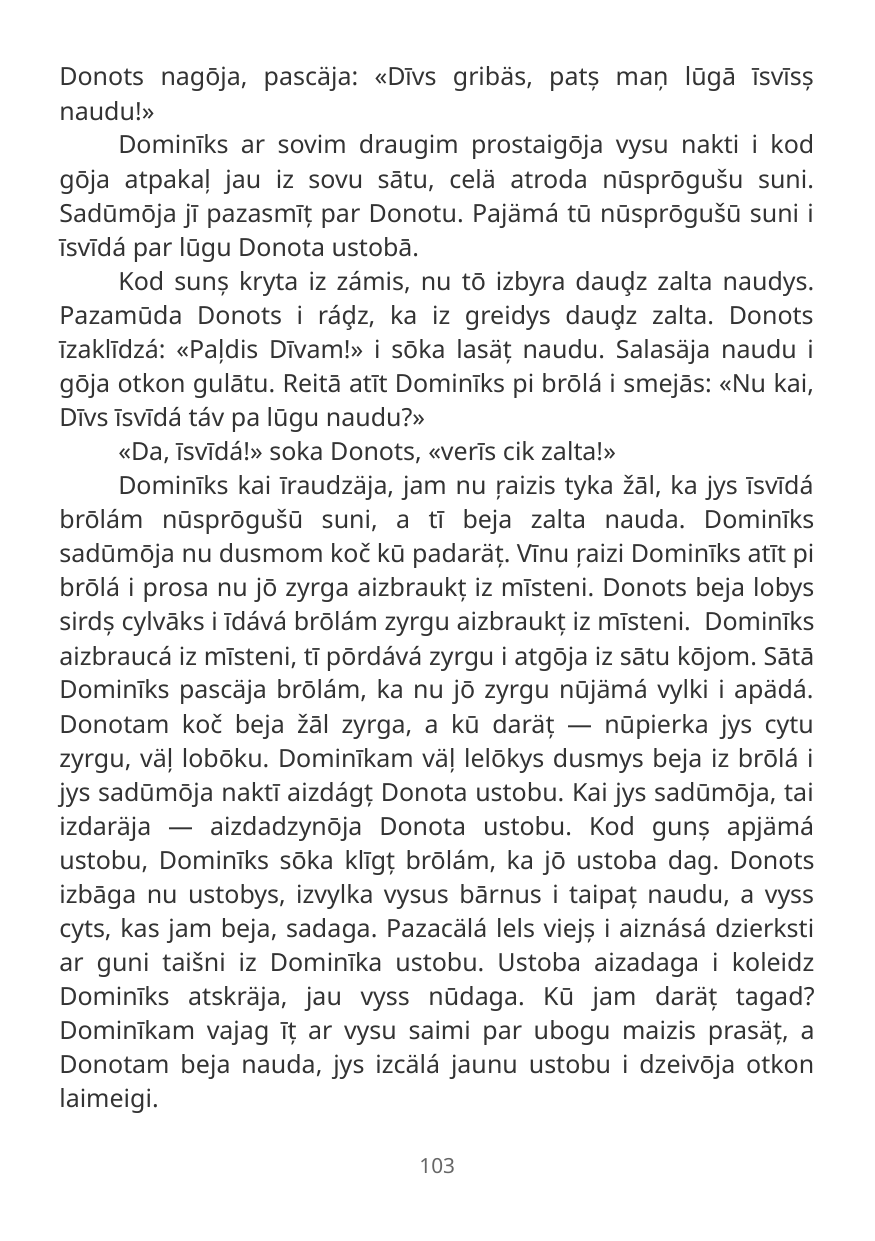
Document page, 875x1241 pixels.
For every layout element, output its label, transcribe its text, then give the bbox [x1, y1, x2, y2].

text Dominīks ar sovim draugim prostaigōja vysu nakti i kod gōja atpakaļ jau iz sovu sātu, celä atroda nūsprōgušu suni. Sadūmōja jī pazasmīț par Donotu. Pajämá tū nūsprōgušū suni i īsvīdá par lūgu Donota ustobā. [59, 127, 815, 263]
text Donots nagōja, pascäja: «Dīvs gribäs, patș maņ lūgā īsvīsș naudu!» [59, 59, 815, 127]
text «Da, īsvīdá!» soka Donots, «verīs cik zalta!» [59, 434, 815, 468]
text Dominīks kai īraudzäja, jam nu ŗaizis tyka žāl, ka jys īsvīdá brōlám nūsprōgušū suni, a tī beja zalta nauda. Dominīks sadūmōja nu dusmom koč kū padaräț. Vīnu ŗaizi Dominīks atīt pi brōlá i prosa nu jō zyrga aizbraukț iz mīsteni. Donots beja lobys sirdș cylvāks i īdává brōlám zyrgu aizbraukț iz mīsteni. Dominīks aizbraucá iz mīsteni, tī pōrdává zyrgu i atgōja iz sātu kōjom. Sātā Dominīks pascäja brōlám, ka nu jō zyrgu nūjämá vylki i apädá. Donotam koč beja žāl zyrga, a kū daräț — nūpierka jys cytu zyrgu, väļ lobōku. Dominīkam väļ lelōkys dusmys beja iz brōlá i jys sadūmōja naktī aizdágț Donota ustobu. Kai jys sadūmōja, tai izdaräja — aizdadzynōja Donota ustobu. Kod gunș apjämá ustobu, Dominīks sōka klīgț brōlám, ka jō ustoba dag. Donots izbāga nu ustobys, izvylka vysus bārnus i taipaț naudu, a vyss cyts, kas jam beja, sadaga. Pazacälá lels viejș i aiznásá dzierksti ar guni taišni iz Dominīka ustobu. Ustoba aizadaga i koleidz Dominīks atskräja, jau vyss nūdaga. Kū jam daräț tagad? Dominīkam vajag īț ar vysu saimi par ubogu maizis prasäț, a Donotam beja nauda, jys izcälá jaunu ustobu i dzeivōja otkon laimeigi. [59, 468, 815, 1115]
text Kod sunș kryta iz zámis, nu tō izbyra dauḑz zalta naudys. Pazamūda Donots i ráḑz, ka iz greidys dauḑz zalta. Donots īzaklīdzá: «Paļdis Dīvam!» i sōka lasäț naudu. Salasäja naudu i gōja otkon gulātu. Reitā atīt Dominīks pi brōlá i smejās: «Nu kai, Dīvs īsvīdá táv pa lūgu naudu?» [59, 263, 815, 434]
